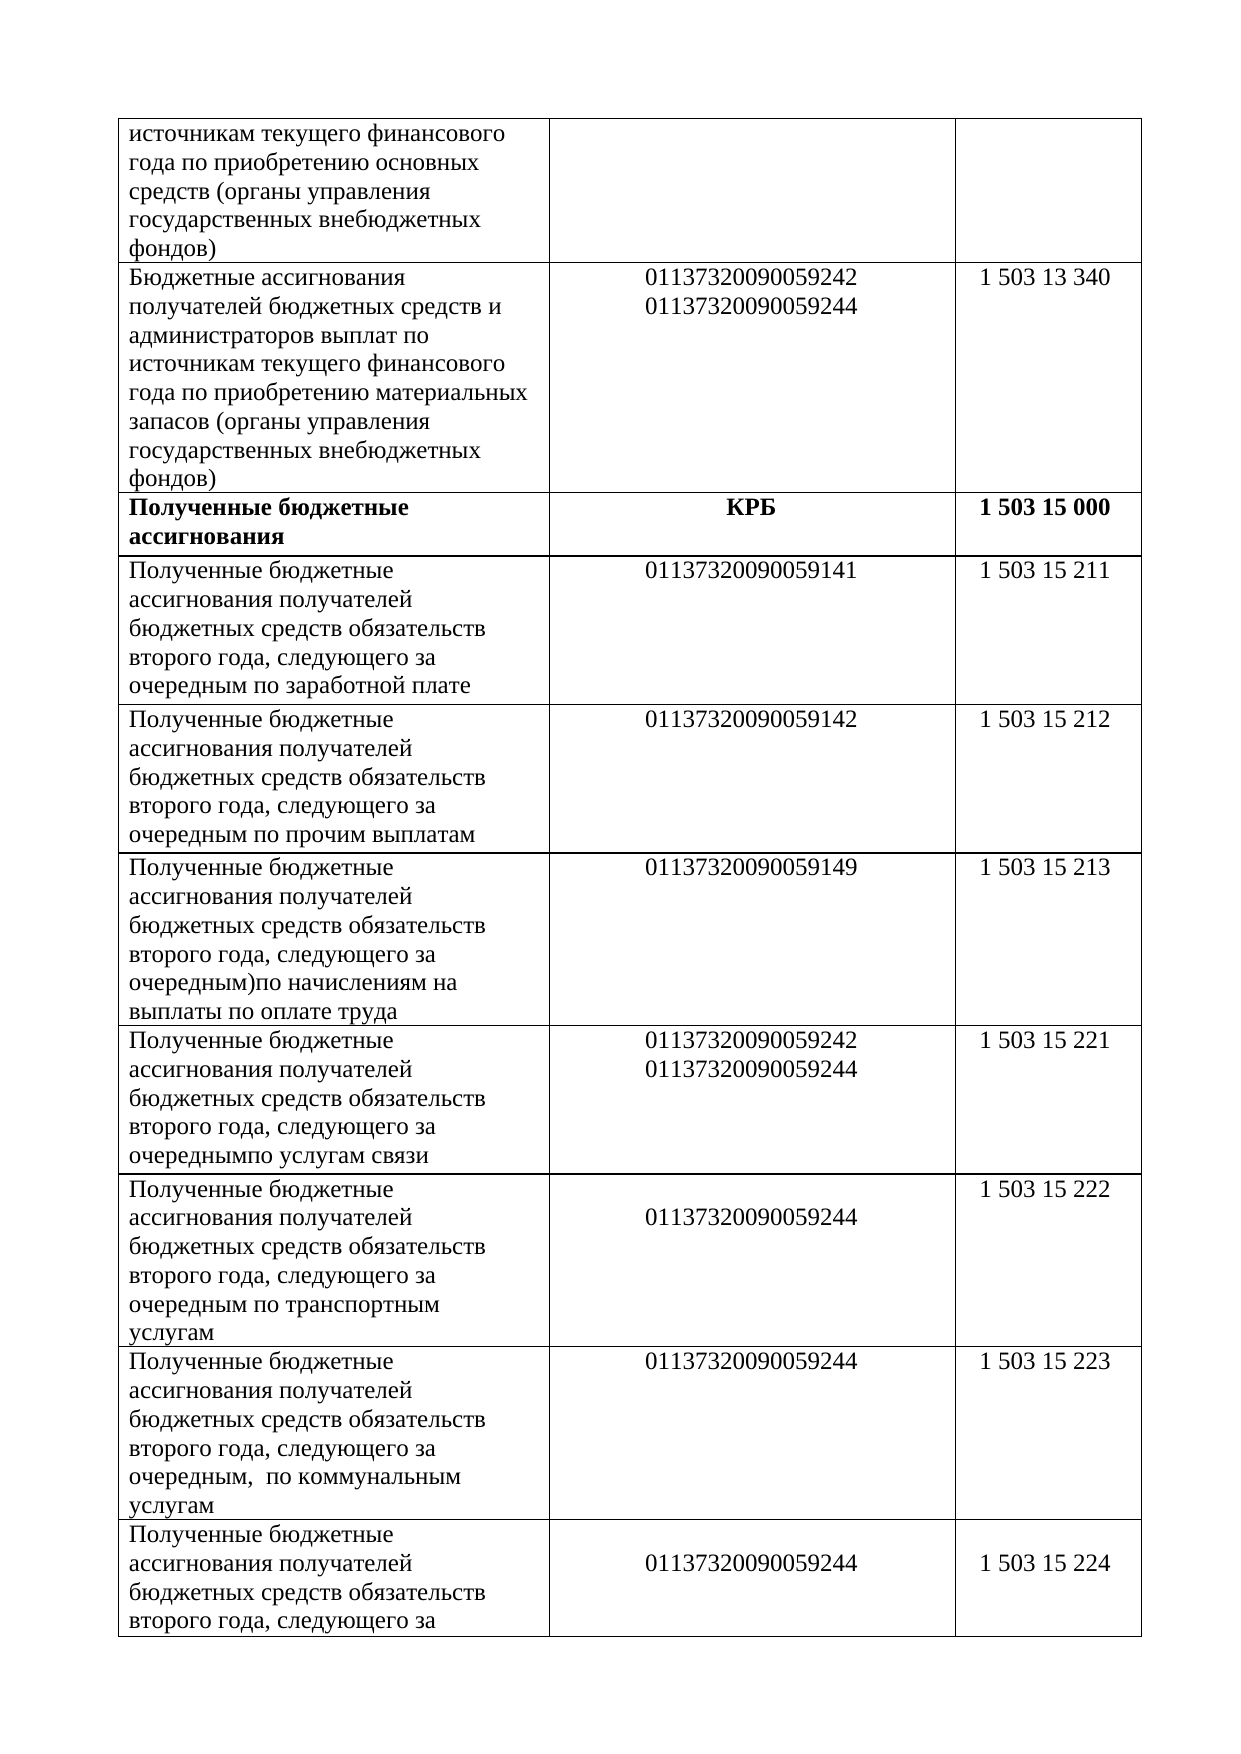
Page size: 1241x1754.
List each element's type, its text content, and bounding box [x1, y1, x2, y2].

table_cell Полученные бюджетные ассигнования [119, 493, 549, 555]
table_cell 1 503 15 212 [956, 705, 1141, 852]
table_cell 01137320090059242 01137320090059244 [550, 1026, 955, 1173]
table_cell [956, 119, 1141, 262]
table_cell 01137320090059244 [550, 1347, 955, 1519]
table_cell 01137320090059142 [550, 705, 955, 852]
table_cell 1 503 13 340 [956, 263, 1141, 492]
table_cell 01137320090059141 [550, 557, 955, 704]
table_cell источникам текущего финансового года по приобретению основных средств (органы управления государственных внебюджетных фондов) [119, 119, 549, 262]
table_cell 1 503 15 223 [956, 1347, 1141, 1519]
table_cell 01137320090059242 01137320090059244 [550, 263, 955, 492]
table_cell 1 503 15 211 [956, 557, 1141, 704]
table_cell Полученные бюджетные ассигнования получателей бюджетных средств обязательств второго года, следующего за очередным, по коммунальным услугам [119, 1347, 549, 1519]
table_cell 01137320090059244 [550, 1520, 955, 1636]
table_cell Полученные бюджетные ассигнования получателей бюджетных средств обязательств второго года, следующего за очереднымпо услугам связи [119, 1026, 549, 1173]
table_cell [550, 119, 955, 262]
table_cell Полученные бюджетные ассигнования получателей бюджетных средств обязательств второго года, следующего за очередным)по начислениям на выплаты по оплате труда [119, 854, 549, 1025]
table_cell Бюджетные ассигнования получателей бюджетных средств и администраторов выплат по источникам текущего финансового года по приобретению материальных запасов (органы управления государственных внебюджетных фондов) [119, 263, 549, 492]
table_cell Полученные бюджетные ассигнования получателей бюджетных средств обязательств второго года, следующего за очередным по заработной плате [119, 557, 549, 704]
table_cell Полученные бюджетные ассигнования получателей бюджетных средств обязательств второго года, следующего за [119, 1520, 549, 1636]
table_cell Полученные бюджетные ассигнования получателей бюджетных средств обязательств второго года, следующего за очередным по транспортным услугам [119, 1175, 549, 1346]
table_cell 1 503 15 221 [956, 1026, 1141, 1173]
table_cell 1 503 15 213 [956, 854, 1141, 1025]
table_cell КРБ [550, 493, 955, 555]
table_cell 1 503 15 222 [956, 1175, 1141, 1346]
table_cell Полученные бюджетные ассигнования получателей бюджетных средств обязательств второго года, следующего за очередным по прочим выплатам [119, 705, 549, 852]
table_cell 1 503 15 224 [956, 1520, 1141, 1636]
table_cell 01137320090059149 [550, 854, 955, 1025]
table_cell 1 503 15 000 [956, 493, 1141, 555]
table_cell 01137320090059244 [550, 1175, 955, 1346]
